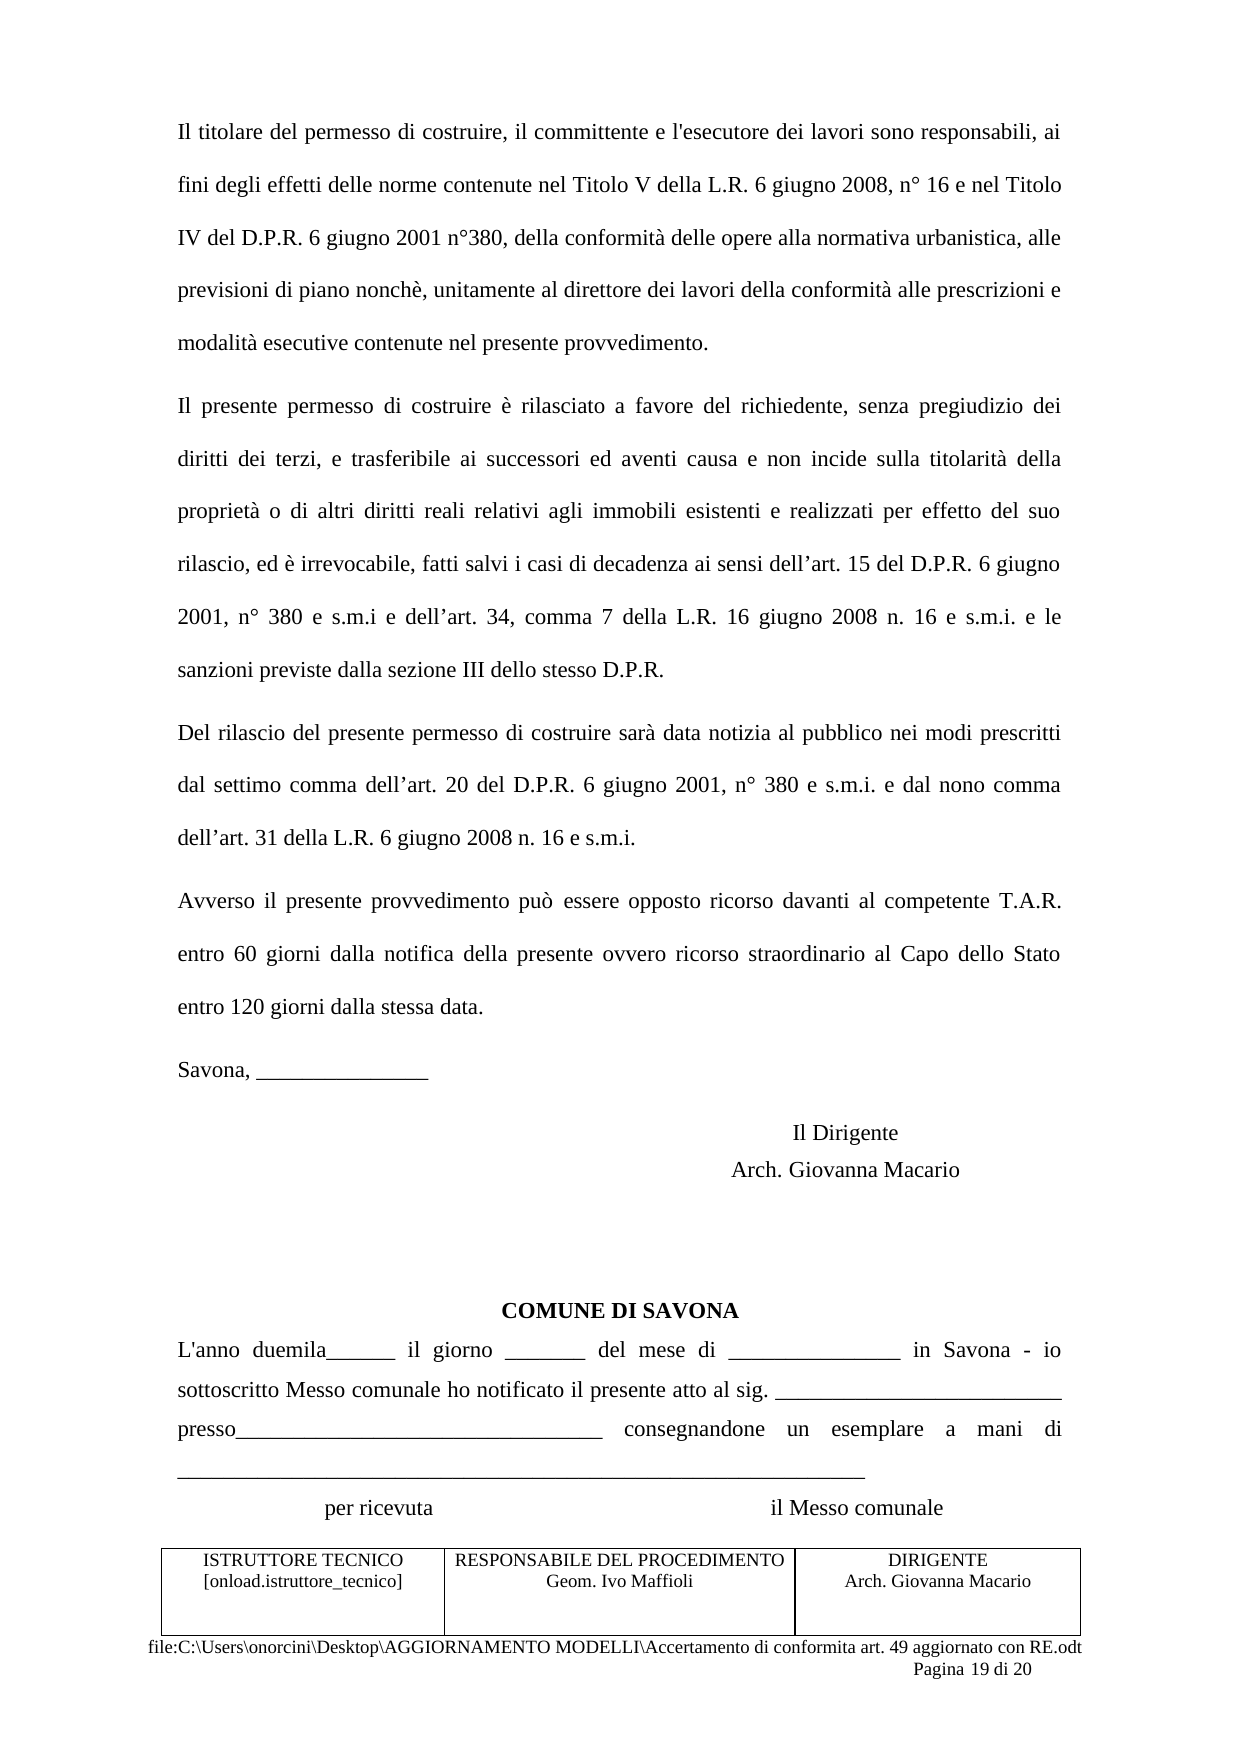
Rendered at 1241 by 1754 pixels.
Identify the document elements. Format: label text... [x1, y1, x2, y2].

text Savona, _______________ [177, 1056, 1063, 1082]
table_header [148, 1109, 598, 1182]
table_header Il Dirigente Arch. Giovanna Macario [598, 1109, 1093, 1182]
text Del rilascio del presente permesso di costruire sarà data notizia al pubblico nei modi prescritti dal settimo comma dell’art. 20 del D.P.R. 6 giugno 2001, n° 380 e s.m.i. e dal nono comma dell’art. 31 della L.R. 6 giugno 2008 n. 16 e s.m.i. [177, 719, 1063, 851]
text Avverso il presente provvedimento può essere opposto ricorso davanti al competente T.A.R. entro 60 giorni dalla notifica della presente ovvero ricorso straordinario al Capo dello Stato entro 120 giorni dalla stessa data. [177, 887, 1063, 1019]
text Il presente permesso di costruire è rilasciato a favore del richiedente, senza pregiudizio dei diritti dei terzi, e trasferibile ai successori ed aventi causa e non incide sulla titolarità della proprietà o di altri diritti reali relativi agli immobili esistenti e realizzati per effetto del suo rilascio, ed è irrevocabile, fatti salvi i casi di decadenza ai sensi dell’art. 15 del D.P.R. 6 giugno 2001, n° 380 e s.m.i e dell’art. 34, comma 7 della L.R. 16 giugno 2008 n. 16 e s.m.i. e le sanzioni previste dalla sezione III dello stesso D.P.R. [177, 392, 1063, 682]
text L'anno duemila______ il giorno _______ del mese di _______________ in Savona - io sottoscritto Messo comunale ho notificato il presente atto al sig. _________________________ presso________________________________ consegnandone un esemplare a mani di ____________________________________________________________ [177, 1337, 1063, 1481]
text per ricevuta il Messo comunale [177, 1494, 1063, 1521]
text Il titolare del permesso di costruire, il committente e l'esecutore dei lavori sono responsabili, ai fini degli effetti delle norme contenute nel Titolo V della L.R. 6 giugno 2008, n° 16 e nel Titolo IV del D.P.R. 6 giugno 2001 n°380, della conformità delle opere alla normativa urbanistica, alle previsioni di piano nonchè, unitamente al direttore dei lavori della conformità alle prescrizioni e modalità esecutive contenute nel presente provvedimento. [177, 118, 1063, 355]
text COMUNE DI SAVONA [177, 1297, 1063, 1323]
